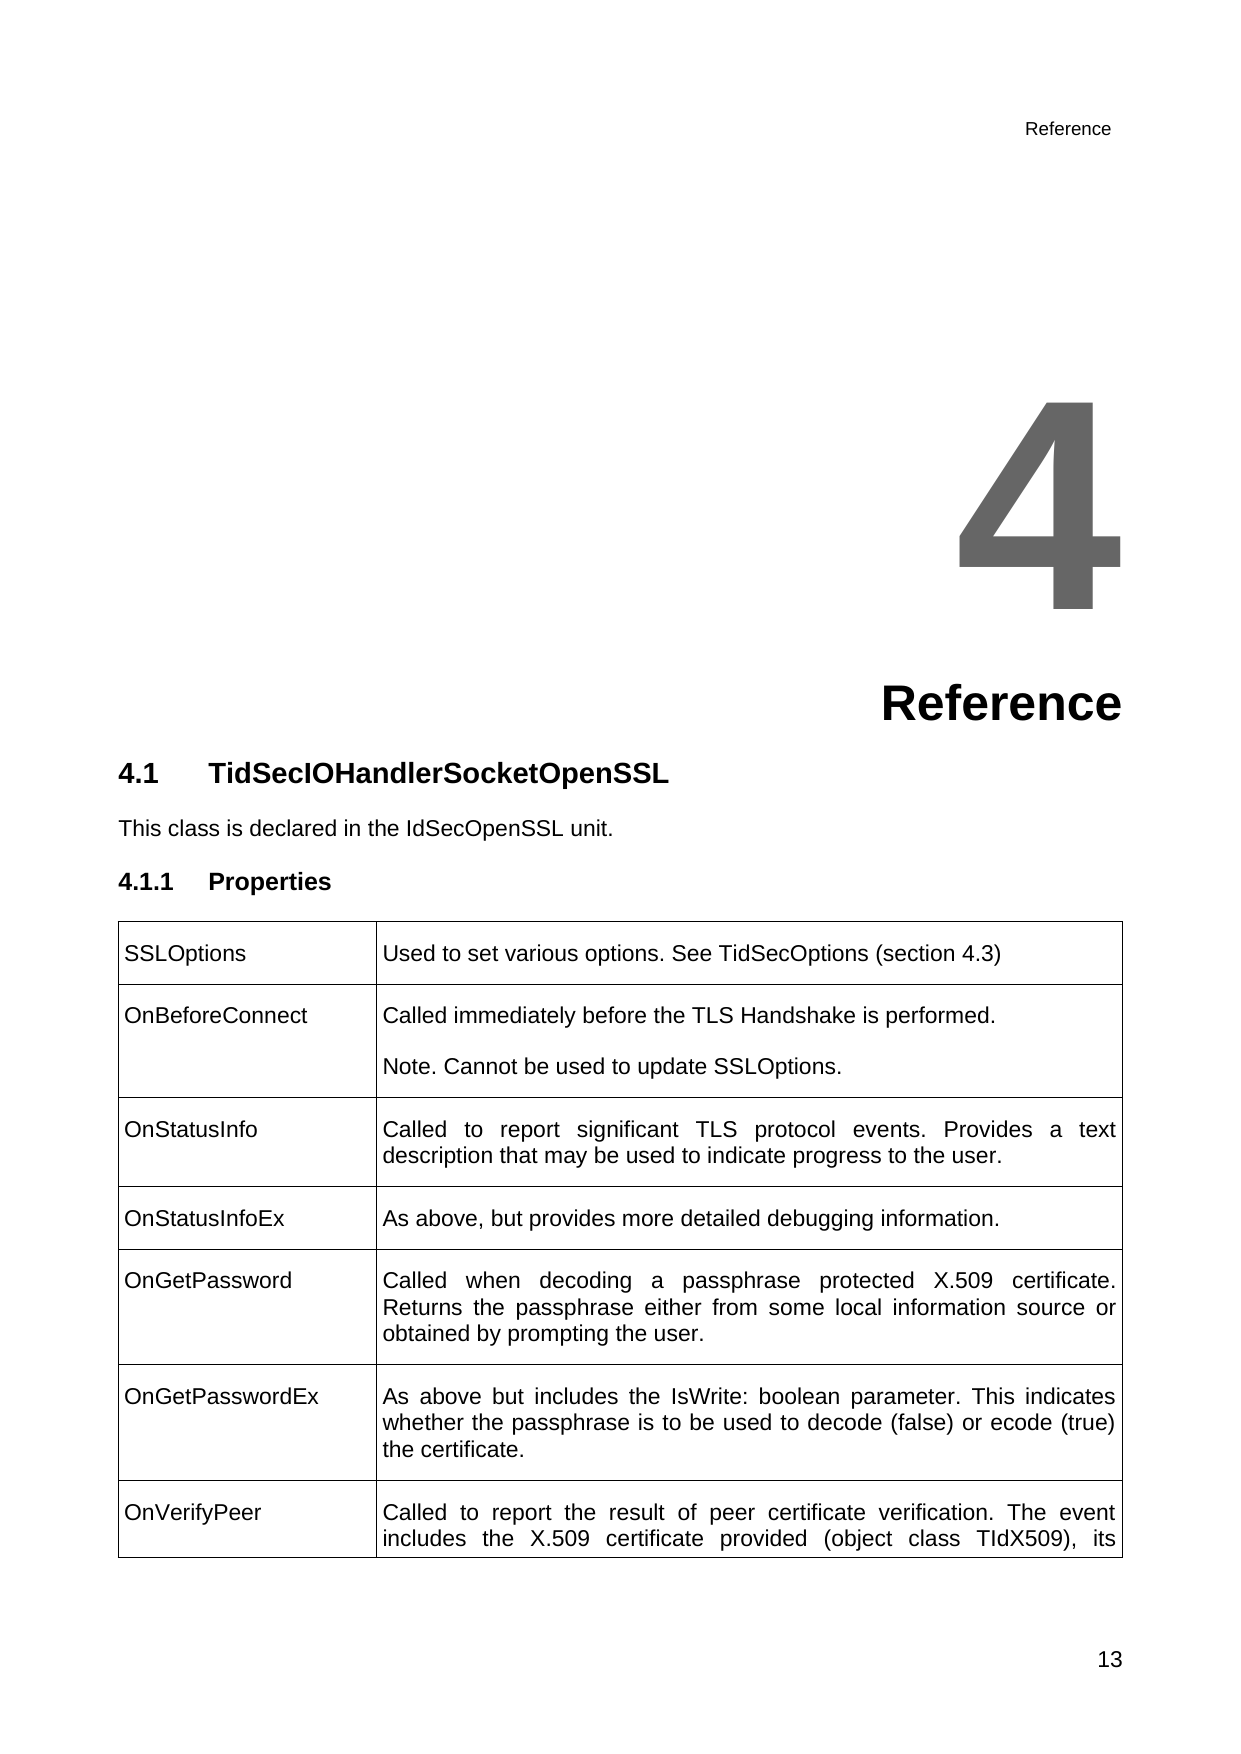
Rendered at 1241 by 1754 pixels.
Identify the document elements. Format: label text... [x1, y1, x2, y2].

table_cell OnVerifyPeer [119, 1481, 376, 1557]
table_cell OnGetPasswordEx [119, 1365, 376, 1480]
text This class is declared in the IdSecOpenSSL unit. [118, 815, 1122, 842]
table_cell Called immediately before the TLS Handshake is performed. Note. Cannot be used to update SSLOptions. [377, 985, 1122, 1097]
table_cell As above but includes the IsWrite: boolean parameter. This indicates whether the passphrase is to be used to decode (false) or ecode (true) the certificate. [377, 1365, 1122, 1480]
table_cell Called to report significant TLS protocol events. Provides a text description that may be used to indicate progress to the user. [377, 1098, 1122, 1186]
table_cell OnBeforeConnect [119, 985, 376, 1097]
table_cell Called when decoding a passphrase protected X.509 certificate. Returns the passphrase either from some local information source or obtained by prompting the user. [377, 1250, 1122, 1364]
subtitle TidSecIOHandlerSocketOpenSSL [118, 756, 1122, 790]
subtitle Properties [118, 867, 1122, 895]
table_header Used to set various options. See TidSecOptions (section 4.3) [377, 922, 1122, 984]
table_cell Called to report the result of peer certificate verification. The event includes the X.509 certificate provided (object class TIdX509), its [377, 1481, 1122, 1557]
table_cell OnGetPassword [119, 1250, 376, 1364]
table_cell As above, but provides more detailed debugging information. [377, 1187, 1122, 1249]
subtitle Reference [81, 328, 1122, 731]
table_cell OnStatusInfo [119, 1098, 376, 1186]
table_header SSLOptions [119, 922, 376, 984]
table_cell OnStatusInfoEx [119, 1187, 376, 1249]
